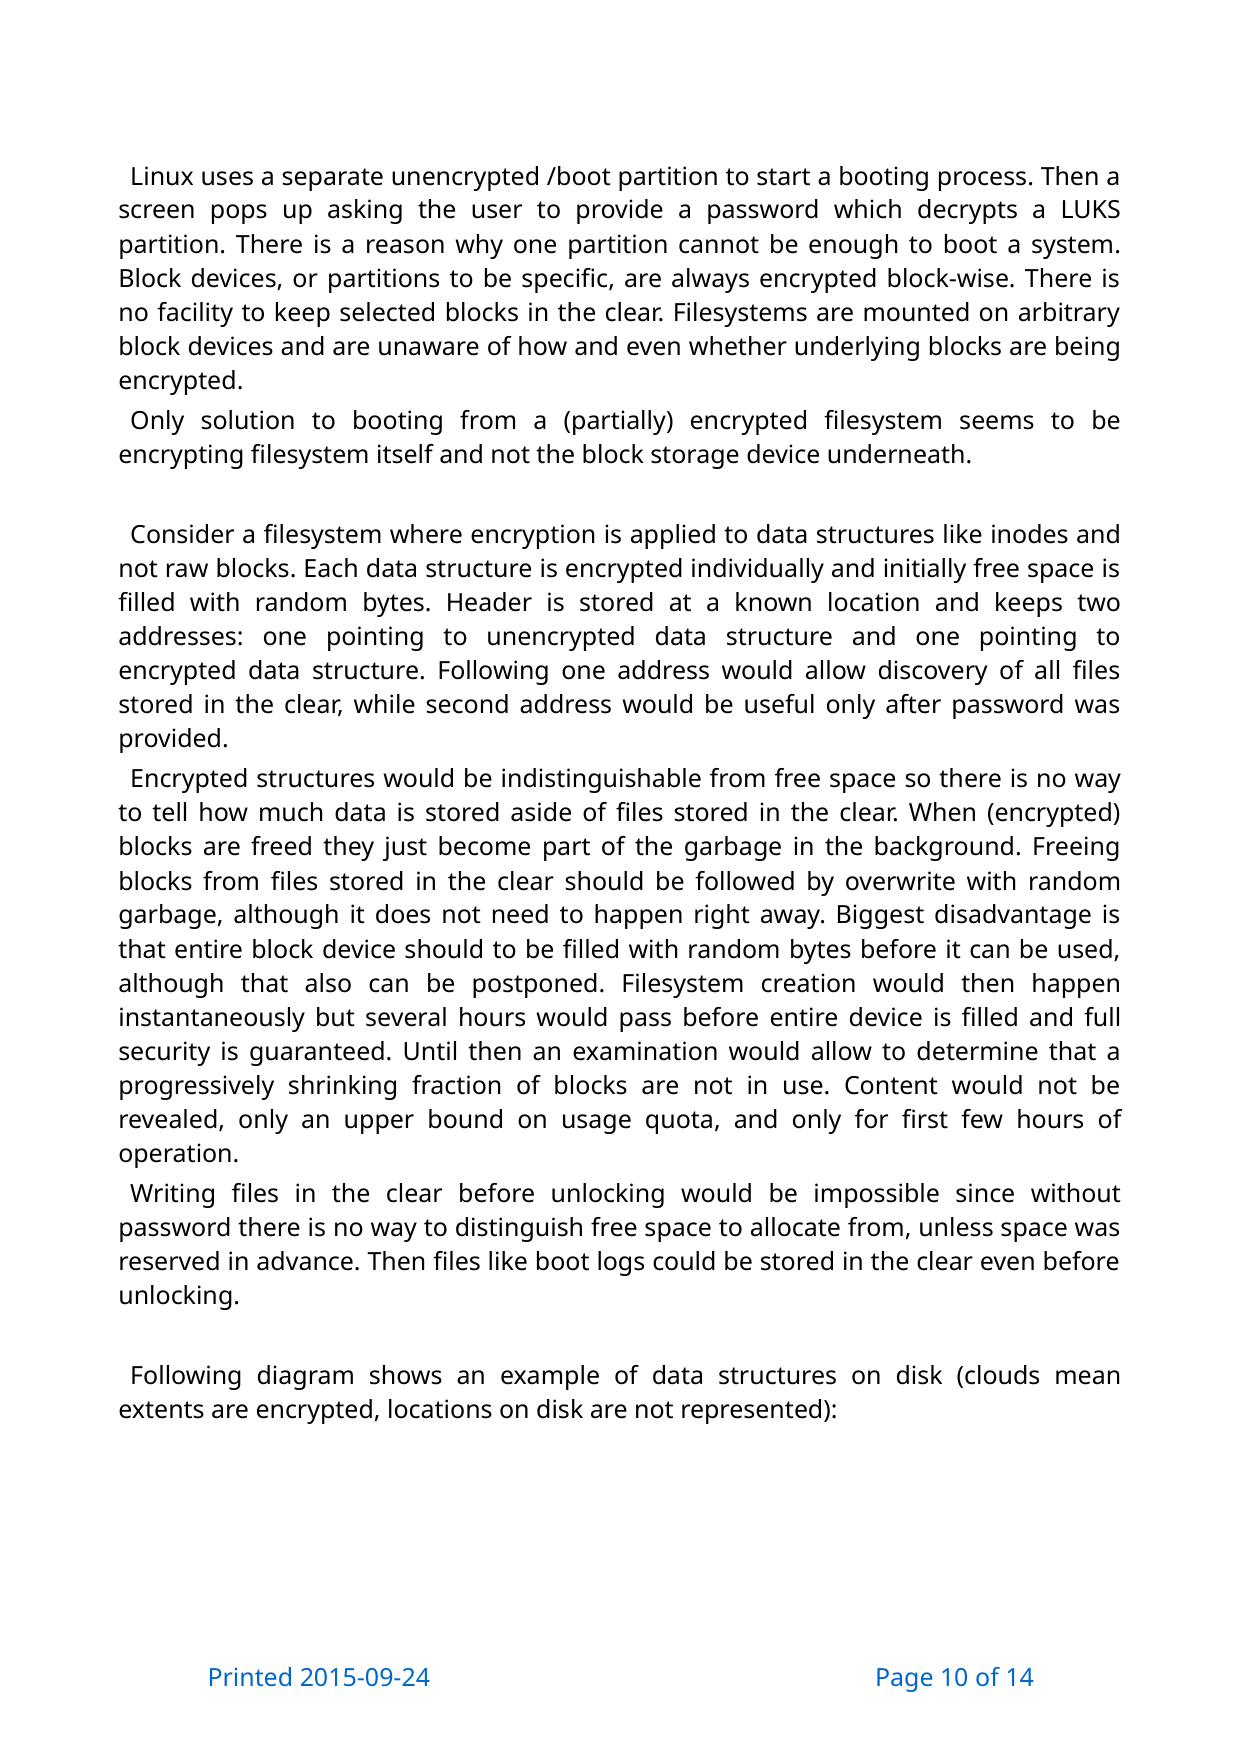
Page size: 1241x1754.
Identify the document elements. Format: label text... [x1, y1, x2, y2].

text Encrypted structures would be indistinguishable from free space so there is no way to tell how much data is stored aside of files stored in the clear. When (encrypted) blocks are freed they just become part of the garbage in the background. Freeing blocks from files stored in the clear should be followed by overwrite with random garbage, although it does not need to happen right away. Biggest disadvantage is that entire block device should to be filled with random bytes before it can be used, although that also can be postponed. Filesystem creation would then happen instantaneously but several hours would pass before entire device is filled and full security is guaranteed. Until then an examination would allow to determine that a progressively shrinking fraction of blocks are not in use. Content would not be revealed, only an upper bound on usage quota, and only for first few hours of operation. [118, 761, 1122, 1170]
text Writing files in the clear before unlocking would be impossible since without password there is no way to distinguish free space to allocate from, unless space was reserved in advance. Then files like boot logs could be stored in the clear even before unlocking. [118, 1176, 1122, 1312]
text Linux uses a separate unencrypted /boot partition to start a booting process. Then a screen pops up asking the user to provide a password which decrypts a LUKS partition. There is a reason why one partition cannot be enough to boot a system. Block devices, or partitions to be specific, are always encrypted block-wise. There is no facility to keep selected blocks in the clear. Filesystems are mounted on arbitrary block devices and are unaware of how and even whether underlying blocks are being encrypted. [118, 158, 1122, 397]
text Only solution to booting from a (partially) encrypted filesystem seems to be encrypting filesystem itself and not the block storage device underneath. [118, 402, 1122, 471]
text Consider a filesystem where encryption is applied to data structures like inodes and not raw blocks. Each data structure is encrypted individually and initially free space is filled with random bytes. Header is stored at a known location and keeps two addresses: one pointing to unencrypted data structure and one pointing to encrypted data structure. Following one address would allow discovery of all files stored in the clear, while second address would be useful only after password was provided. [118, 517, 1122, 755]
text Following diagram shows an example of data structures on disk (clouds mean extents are encrypted, locations on disk are not represented): [118, 1358, 1122, 1426]
